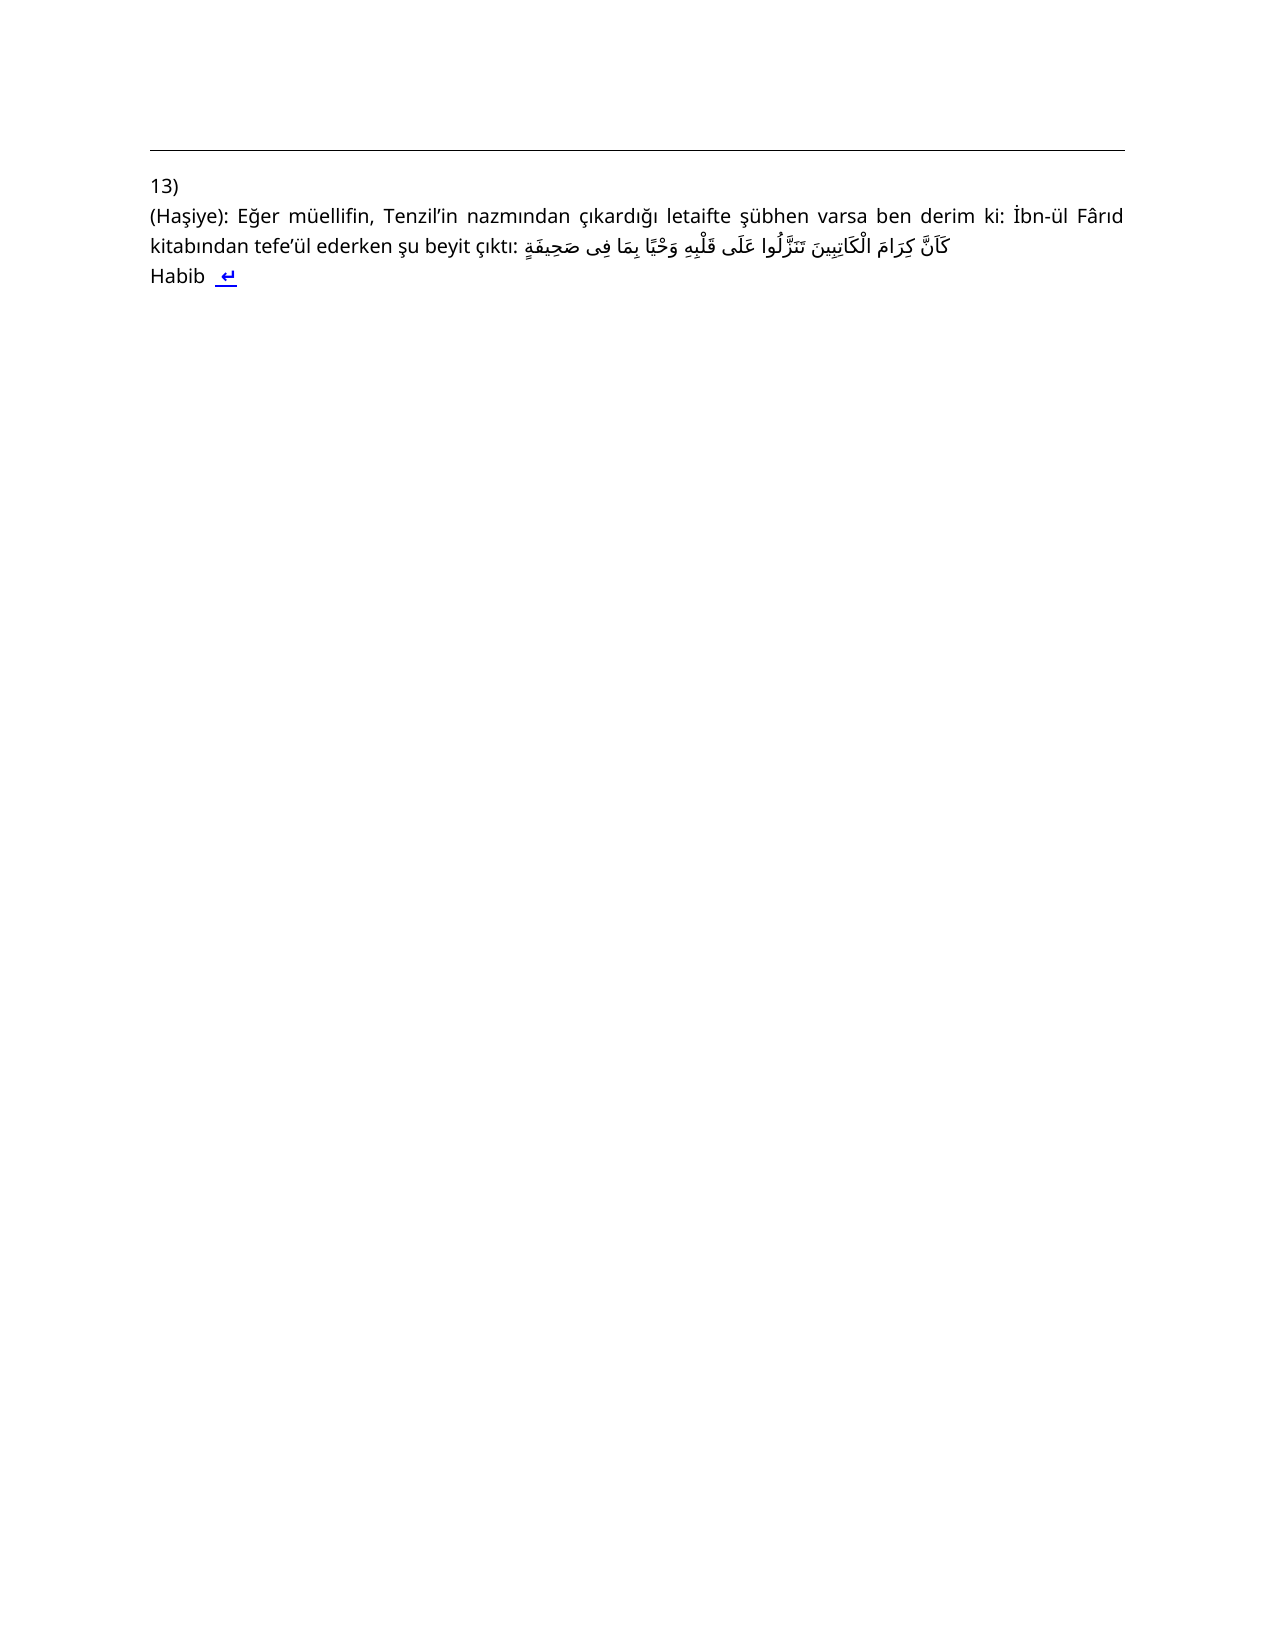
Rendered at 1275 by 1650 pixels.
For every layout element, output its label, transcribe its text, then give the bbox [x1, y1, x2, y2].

text Habib ↵ [150, 259, 1125, 289]
text 13) [150, 151, 1125, 199]
text (Haşiye): Eğer müellifin, Tenzil’in nazmından çıkardığı letaifte şübhen varsa ben derim ki: İbn-ül Fârıd kitabından tefe’ül ederken şu beyit çıktı: كَاَنَّ كِرَامَ الْكَاتِبِينَ تَنَزَّلُوا عَلَى قَلْبِهِ وَحْيًا بِمَا فِى صَحِيفَةٍ [150, 199, 1125, 259]
